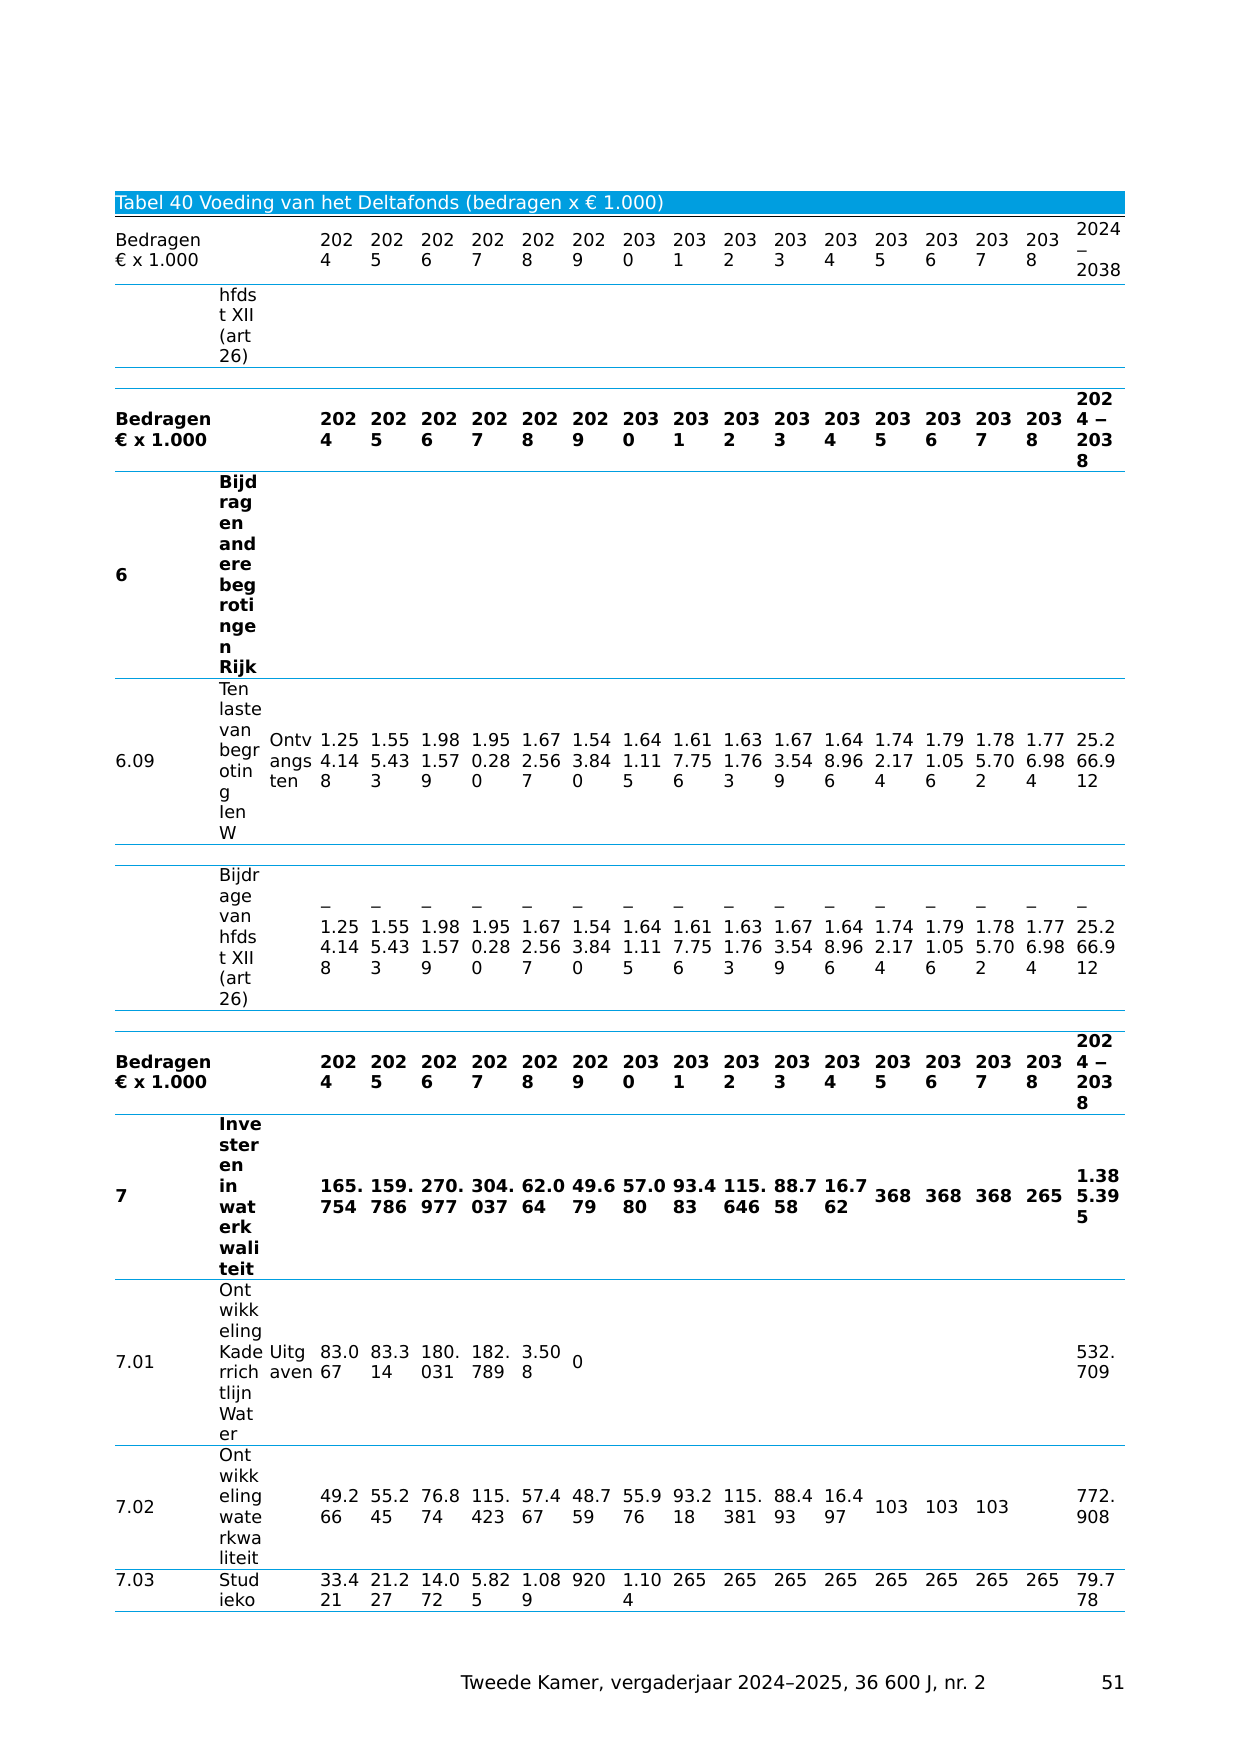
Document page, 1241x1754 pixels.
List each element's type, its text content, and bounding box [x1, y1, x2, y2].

table_cell [266, 1032, 317, 1114]
table_cell 2032 [720, 1032, 771, 1114]
table_cell 57.467 [519, 1446, 569, 1569]
table_cell 2024 [317, 389, 367, 471]
table_cell [972, 285, 1023, 367]
table_cell [115, 866, 216, 1009]
table_cell [619, 1280, 670, 1445]
table_cell Bijdrage van hfdst XII (art 26) [216, 866, 266, 1009]
table_cell 2032 [720, 389, 771, 471]
table_cell [771, 1280, 821, 1445]
table_cell Ten laste van begroting IenW [216, 679, 266, 843]
table_cell 2026 [418, 389, 468, 471]
table_cell [972, 845, 1023, 864]
table_cell [367, 472, 418, 678]
table_cell [519, 285, 569, 367]
table_cell [418, 368, 468, 388]
table_cell 1.641.115 [619, 679, 670, 843]
table_cell 2024 ‒ 2038 [1073, 389, 1125, 471]
table_cell 2029 [569, 217, 619, 284]
table_cell 2030 [619, 389, 670, 471]
table_cell [1073, 1011, 1125, 1031]
table_cell [821, 1011, 871, 1031]
table_cell [821, 472, 871, 678]
table_cell [619, 1011, 670, 1031]
table_cell 1.673.549 [771, 679, 821, 843]
table_cell [670, 285, 720, 367]
table_cell 1.104 [619, 1570, 670, 1611]
table_cell 2036 [922, 217, 972, 284]
table_cell [922, 1011, 972, 1031]
table_cell [317, 472, 367, 678]
table_cell [871, 472, 922, 678]
table_cell [266, 1011, 317, 1031]
table_cell [1023, 1011, 1073, 1031]
table_cell [922, 472, 972, 678]
table_cell [468, 1011, 518, 1031]
table_cell [216, 217, 266, 284]
table_cell 14.072 [418, 1570, 468, 1611]
table_cell [619, 285, 670, 367]
table_cell 49.266 [317, 1446, 367, 1569]
table_cell [266, 1115, 317, 1279]
table_cell [771, 845, 821, 864]
table_cell 265 [720, 1570, 771, 1611]
table_cell [468, 285, 518, 367]
table_cell 2031 [670, 217, 720, 284]
table_cell 5.825 [468, 1570, 518, 1611]
table_cell [266, 472, 317, 678]
table_cell [922, 1280, 972, 1445]
table_cell 1.555.433 [367, 679, 418, 843]
table_cell 1.785.702 [972, 679, 1023, 843]
table_cell [216, 845, 266, 864]
table_cell 48.759 [569, 1446, 619, 1569]
table_cell 2030 [619, 1032, 670, 1114]
table_cell 2025 [367, 389, 418, 471]
table_cell Bijdragen andere begrotingen Rijk [216, 472, 266, 678]
table_cell ‒ 1.776.984 [1023, 866, 1073, 1009]
table_cell [871, 368, 922, 388]
table_cell [670, 845, 720, 864]
table_cell 21.227 [367, 1570, 418, 1611]
table_cell ‒ 1.648.966 [821, 866, 871, 1009]
table_cell [720, 472, 771, 678]
table_cell ‒ 1.673.549 [771, 866, 821, 1009]
table_cell hfdst XII (art 26) [216, 285, 266, 367]
table_cell [266, 866, 317, 1009]
table_cell ‒ 1.981.579 [418, 866, 468, 1009]
table_cell 2027 [468, 1032, 518, 1114]
table_cell 2038 [1023, 389, 1073, 471]
table_cell [418, 285, 468, 367]
table_cell ‒ 25.266.912 [1073, 866, 1125, 1009]
table_cell 103 [871, 1446, 922, 1569]
table_cell [317, 845, 367, 864]
table_cell [1023, 1280, 1073, 1445]
table_cell [720, 845, 771, 864]
table_cell [720, 1011, 771, 1031]
table_cell 2033 [771, 1032, 821, 1114]
table_cell 1.981.579 [418, 679, 468, 843]
table_cell 76.874 [418, 1446, 468, 1569]
table_cell [922, 368, 972, 388]
table_cell [266, 217, 317, 284]
table_cell 2031 [670, 389, 720, 471]
table_cell 16.497 [821, 1446, 871, 1569]
table_cell 1.950.280 [468, 679, 518, 843]
table_cell 265 [922, 1570, 972, 1611]
table_cell 2038 [1023, 1032, 1073, 1114]
table_cell 103 [972, 1446, 1023, 1569]
table_cell [720, 368, 771, 388]
table_cell 2034 [821, 389, 871, 471]
table_cell Bedragen € x 1.000 [115, 389, 216, 471]
table_cell 79.778 [1073, 1570, 1125, 1611]
table_cell 2035 [871, 217, 922, 284]
table_cell [1023, 845, 1073, 864]
table_cell 93.483 [670, 1115, 720, 1279]
table_cell 88.493 [771, 1446, 821, 1569]
table_cell ‒ 1.254.148 [317, 866, 367, 1009]
table_cell [972, 1280, 1023, 1445]
table_cell [468, 368, 518, 388]
table_cell ‒ 1.641.115 [619, 866, 670, 1009]
table_cell Ontwikkeling waterkwaliteit [216, 1446, 266, 1569]
table_cell [771, 368, 821, 388]
table_cell [418, 845, 468, 864]
table_cell [418, 472, 468, 678]
table_cell Bedragen € x 1.000 [115, 217, 216, 284]
table_cell Ontwikkeling Kaderrichtlijn Water [216, 1280, 266, 1445]
table_cell 2038 [1023, 217, 1073, 284]
table_cell ‒ 1.785.702 [972, 866, 1023, 1009]
table_cell 2025 [367, 1032, 418, 1114]
table_cell 2026 [418, 217, 468, 284]
table_cell 270.977 [418, 1115, 468, 1279]
table_cell 1.089 [519, 1570, 569, 1611]
table_cell [216, 1032, 266, 1114]
table_cell 2037 [972, 1032, 1023, 1114]
table_cell 265 [670, 1570, 720, 1611]
table_cell 2027 [468, 217, 518, 284]
table_cell ‒ 1.543.840 [569, 866, 619, 1009]
table_cell 1.385.395 [1073, 1115, 1125, 1279]
table_cell 2037 [972, 389, 1023, 471]
table_cell [216, 368, 266, 388]
table_cell Bedragen € x 1.000 [115, 1032, 216, 1114]
table_cell ‒ 1.617.756 [670, 866, 720, 1009]
table_cell 2025 [367, 217, 418, 284]
table_cell 1.648.966 [821, 679, 871, 843]
table_cell 2024 ‒ 2038 [1073, 217, 1125, 284]
table_cell [670, 1280, 720, 1445]
table_cell 2030 [619, 217, 670, 284]
table_cell [1023, 285, 1073, 367]
table_cell 2034 [821, 1032, 871, 1114]
table_cell 0 [569, 1280, 619, 1445]
table_cell ‒ 1.555.433 [367, 866, 418, 1009]
table_cell 2034 [821, 217, 871, 284]
table_cell 920 [569, 1570, 619, 1611]
table_cell [569, 845, 619, 864]
table_cell [972, 472, 1023, 678]
table_cell [871, 845, 922, 864]
table_cell [418, 1011, 468, 1031]
table_cell [922, 845, 972, 864]
table_cell [871, 1280, 922, 1445]
table_cell 1.742.174 [871, 679, 922, 843]
table_cell ‒ 1.950.280 [468, 866, 518, 1009]
table_cell [367, 368, 418, 388]
table_cell 165.754 [317, 1115, 367, 1279]
table_cell 55.976 [619, 1446, 670, 1569]
table_cell 2024 [317, 217, 367, 284]
table_cell 2029 [569, 389, 619, 471]
table_cell [1023, 368, 1073, 388]
table_cell ‒ 1.742.174 [871, 866, 922, 1009]
table_cell 6.09 [115, 679, 216, 843]
table_cell 88.758 [771, 1115, 821, 1279]
table_cell 2035 [871, 389, 922, 471]
table_cell [771, 1011, 821, 1031]
table_cell ‒ 1.631.763 [720, 866, 771, 1009]
table_cell 33.421 [317, 1570, 367, 1611]
table_cell [115, 285, 216, 367]
table_cell [266, 1446, 317, 1569]
table_cell 57.080 [619, 1115, 670, 1279]
table_cell 2031 [670, 1032, 720, 1114]
table_cell 2035 [871, 1032, 922, 1114]
table_cell 3.508 [519, 1280, 569, 1445]
table_cell 2032 [720, 217, 771, 284]
table_cell [266, 368, 317, 388]
table_cell [216, 1011, 266, 1031]
table_cell 2028 [519, 1032, 569, 1114]
table_cell [519, 845, 569, 864]
table_cell 2037 [972, 217, 1023, 284]
table_cell 115.423 [468, 1446, 518, 1569]
table_cell 93.218 [670, 1446, 720, 1569]
table_cell [720, 1280, 771, 1445]
table_cell 2029 [569, 1032, 619, 1114]
table_cell 265 [1023, 1115, 1073, 1279]
table_cell [519, 368, 569, 388]
table_cell 2026 [418, 1032, 468, 1114]
table_cell [115, 845, 216, 864]
table_cell Uitgaven [266, 1280, 317, 1445]
table_cell 2028 [519, 217, 569, 284]
table_cell [972, 1011, 1023, 1031]
table_cell [266, 845, 317, 864]
table_cell [619, 845, 670, 864]
table_cell [317, 285, 367, 367]
table_cell 7.01 [115, 1280, 216, 1445]
table_cell [266, 1570, 317, 1611]
table_cell [1073, 472, 1125, 678]
table_cell [821, 845, 871, 864]
table_cell 83.067 [317, 1280, 367, 1445]
table_cell [569, 1011, 619, 1031]
table_cell 182.789 [468, 1280, 518, 1445]
table_cell ‒ 1.791.056 [922, 866, 972, 1009]
table_cell [720, 285, 771, 367]
table_cell [771, 285, 821, 367]
table_cell 1.617.756 [670, 679, 720, 843]
table_cell 1.791.056 [922, 679, 972, 843]
table_cell 2027 [468, 389, 518, 471]
table_cell [115, 1011, 216, 1031]
table_cell 304.037 [468, 1115, 518, 1279]
table_cell 1.776.984 [1023, 679, 1073, 843]
table_cell [1023, 472, 1073, 678]
table_cell [670, 1011, 720, 1031]
table_cell 2036 [922, 1032, 972, 1114]
table_cell [1023, 1446, 1073, 1569]
table_cell 6 [115, 472, 216, 678]
table_cell [367, 1011, 418, 1031]
table_cell [1073, 368, 1125, 388]
table_cell [216, 389, 266, 471]
table_cell 55.245 [367, 1446, 418, 1569]
table_cell [317, 368, 367, 388]
table_cell 159.786 [367, 1115, 418, 1279]
table_cell 1.543.840 [569, 679, 619, 843]
table_cell [670, 472, 720, 678]
table_cell [468, 472, 518, 678]
table_cell 368 [871, 1115, 922, 1279]
table_cell 115.381 [720, 1446, 771, 1569]
table_cell 772.908 [1073, 1446, 1125, 1569]
table_cell [367, 845, 418, 864]
table_cell 265 [821, 1570, 871, 1611]
table_cell [519, 472, 569, 678]
table_cell 62.064 [519, 1115, 569, 1279]
table_cell [569, 285, 619, 367]
table_cell [266, 285, 317, 367]
table_cell [266, 389, 317, 471]
table_cell 115.646 [720, 1115, 771, 1279]
table_cell [871, 285, 922, 367]
table_cell 368 [922, 1115, 972, 1279]
table_cell 2033 [771, 389, 821, 471]
table_cell 7.02 [115, 1446, 216, 1569]
table_cell 25.266.912 [1073, 679, 1125, 843]
table_cell 7.03 [115, 1570, 216, 1611]
table_cell 1.672.567 [519, 679, 569, 843]
table_cell [367, 285, 418, 367]
table_cell [569, 472, 619, 678]
table_cell Investeren in waterkwaliteit [216, 1115, 266, 1279]
table_cell 2024 [317, 1032, 367, 1114]
table_cell 7 [115, 1115, 216, 1279]
table_cell [569, 368, 619, 388]
table_cell [115, 368, 216, 388]
table_cell 265 [771, 1570, 821, 1611]
table_cell 1.631.763 [720, 679, 771, 843]
table_cell Studieko [216, 1570, 266, 1611]
table_cell [821, 285, 871, 367]
table_cell 180.031 [418, 1280, 468, 1445]
table_cell 2033 [771, 217, 821, 284]
table_cell [619, 368, 670, 388]
table_cell [771, 472, 821, 678]
table_cell [922, 285, 972, 367]
table_cell [619, 472, 670, 678]
table_cell 49.679 [569, 1115, 619, 1279]
table_cell 1.254.148 [317, 679, 367, 843]
table_cell [1073, 845, 1125, 864]
table_cell 368 [972, 1115, 1023, 1279]
table_cell [821, 1280, 871, 1445]
table_cell 83.314 [367, 1280, 418, 1445]
table_cell 2028 [519, 389, 569, 471]
table_cell [972, 368, 1023, 388]
table_cell 532.709 [1073, 1280, 1125, 1445]
table_cell 2024 ‒ 2038 [1073, 1032, 1125, 1114]
table_cell 265 [1023, 1570, 1073, 1611]
table_cell 265 [871, 1570, 922, 1611]
table_cell 2036 [922, 389, 972, 471]
table_cell [871, 1011, 922, 1031]
table_cell 265 [972, 1570, 1023, 1611]
table_cell 103 [922, 1446, 972, 1569]
table_cell Ontvangsten [266, 679, 317, 843]
table_cell [821, 368, 871, 388]
table_cell ‒ 1.672.567 [519, 866, 569, 1009]
table_cell [317, 1011, 367, 1031]
table_cell [468, 845, 518, 864]
table_cell [1073, 285, 1125, 367]
table_cell [519, 1011, 569, 1031]
table_cell [670, 368, 720, 388]
table_cell 16.762 [821, 1115, 871, 1279]
